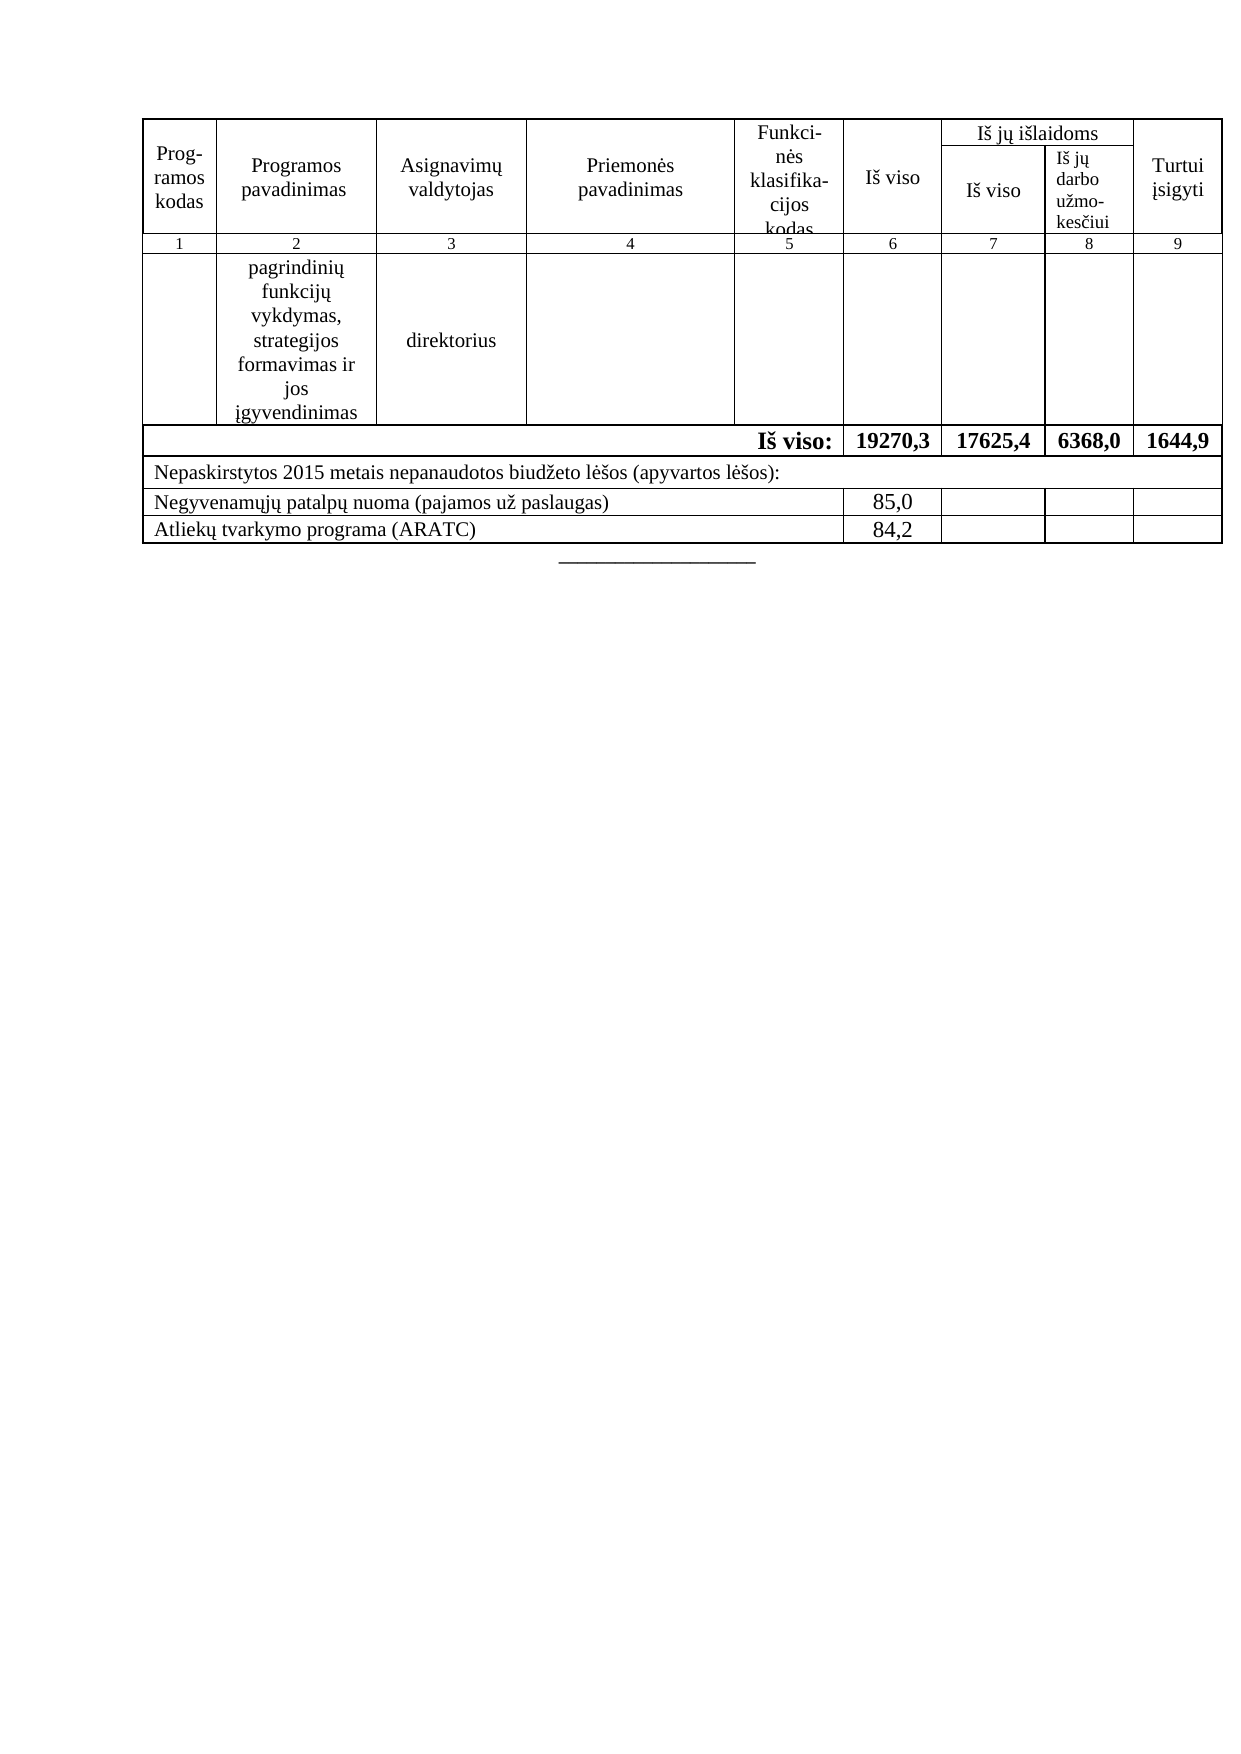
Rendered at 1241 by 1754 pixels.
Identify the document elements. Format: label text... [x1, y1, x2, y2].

table_cell [143, 254, 216, 424]
table_header Turtui įsigyti [1134, 120, 1221, 233]
table_cell Iš viso: [144, 426, 843, 454]
table_cell 85,0 [844, 489, 941, 515]
table_cell [1134, 489, 1221, 515]
table_cell Nepaskirstytos 2015 metais nepanaudotos biudžeto lėšos (apyvartos lėšos): [144, 457, 1221, 487]
table_cell [1046, 489, 1133, 515]
table_cell [527, 254, 734, 424]
text _____________________ [133, 544, 1181, 566]
table_cell pagrindinių funkcijų vykdymas, strategijos formavimas ir jos įgyvendinimas [217, 254, 376, 424]
table_cell 8 [1046, 234, 1133, 253]
table_cell 9 [1134, 234, 1222, 253]
table_cell 3 [377, 234, 526, 253]
table_cell 6 [844, 234, 941, 253]
table_cell [735, 254, 843, 424]
table_header Priemonės pavadinimas [527, 120, 734, 233]
table_cell 84,2 [844, 516, 941, 542]
table_cell 19270,3 [844, 426, 941, 454]
table_cell [942, 254, 1044, 424]
table_cell Iš viso [942, 146, 1044, 233]
table_cell 17625,4 [942, 426, 1044, 454]
table_cell 2 [217, 234, 376, 253]
table_cell direktorius [377, 254, 526, 424]
table_cell [1046, 516, 1133, 542]
table_cell 1644,9 [1134, 426, 1221, 454]
table_header Prog-ramos kodas [144, 120, 216, 233]
table_cell 5 [735, 234, 843, 253]
table_cell 7 [942, 234, 1044, 253]
table_cell Negyvenamųjų patalpų nuoma (pajamos už paslaugas) [144, 489, 843, 515]
table_cell [942, 516, 1044, 542]
table_cell [1134, 516, 1221, 542]
table_header Funkci-nės klasifika-cijos kodas [735, 120, 843, 233]
table_header Asignavimų valdytojas [377, 120, 526, 233]
table_cell 1 [143, 234, 216, 253]
table_cell 4 [527, 234, 734, 253]
table_header Iš jų išlaidoms [942, 120, 1133, 145]
table_header Programos pavadinimas [217, 120, 376, 233]
table_cell Atliekų tvarkymo programa (ARATC) [144, 516, 843, 542]
table_cell 6368,0 [1046, 426, 1133, 454]
table_cell [1046, 254, 1133, 424]
table_cell [844, 254, 941, 424]
table_cell Iš jų darbo užmo-kesčiui [1046, 146, 1133, 233]
table_cell [942, 489, 1044, 515]
table_cell [1134, 254, 1222, 424]
table_header Iš viso [844, 120, 941, 233]
